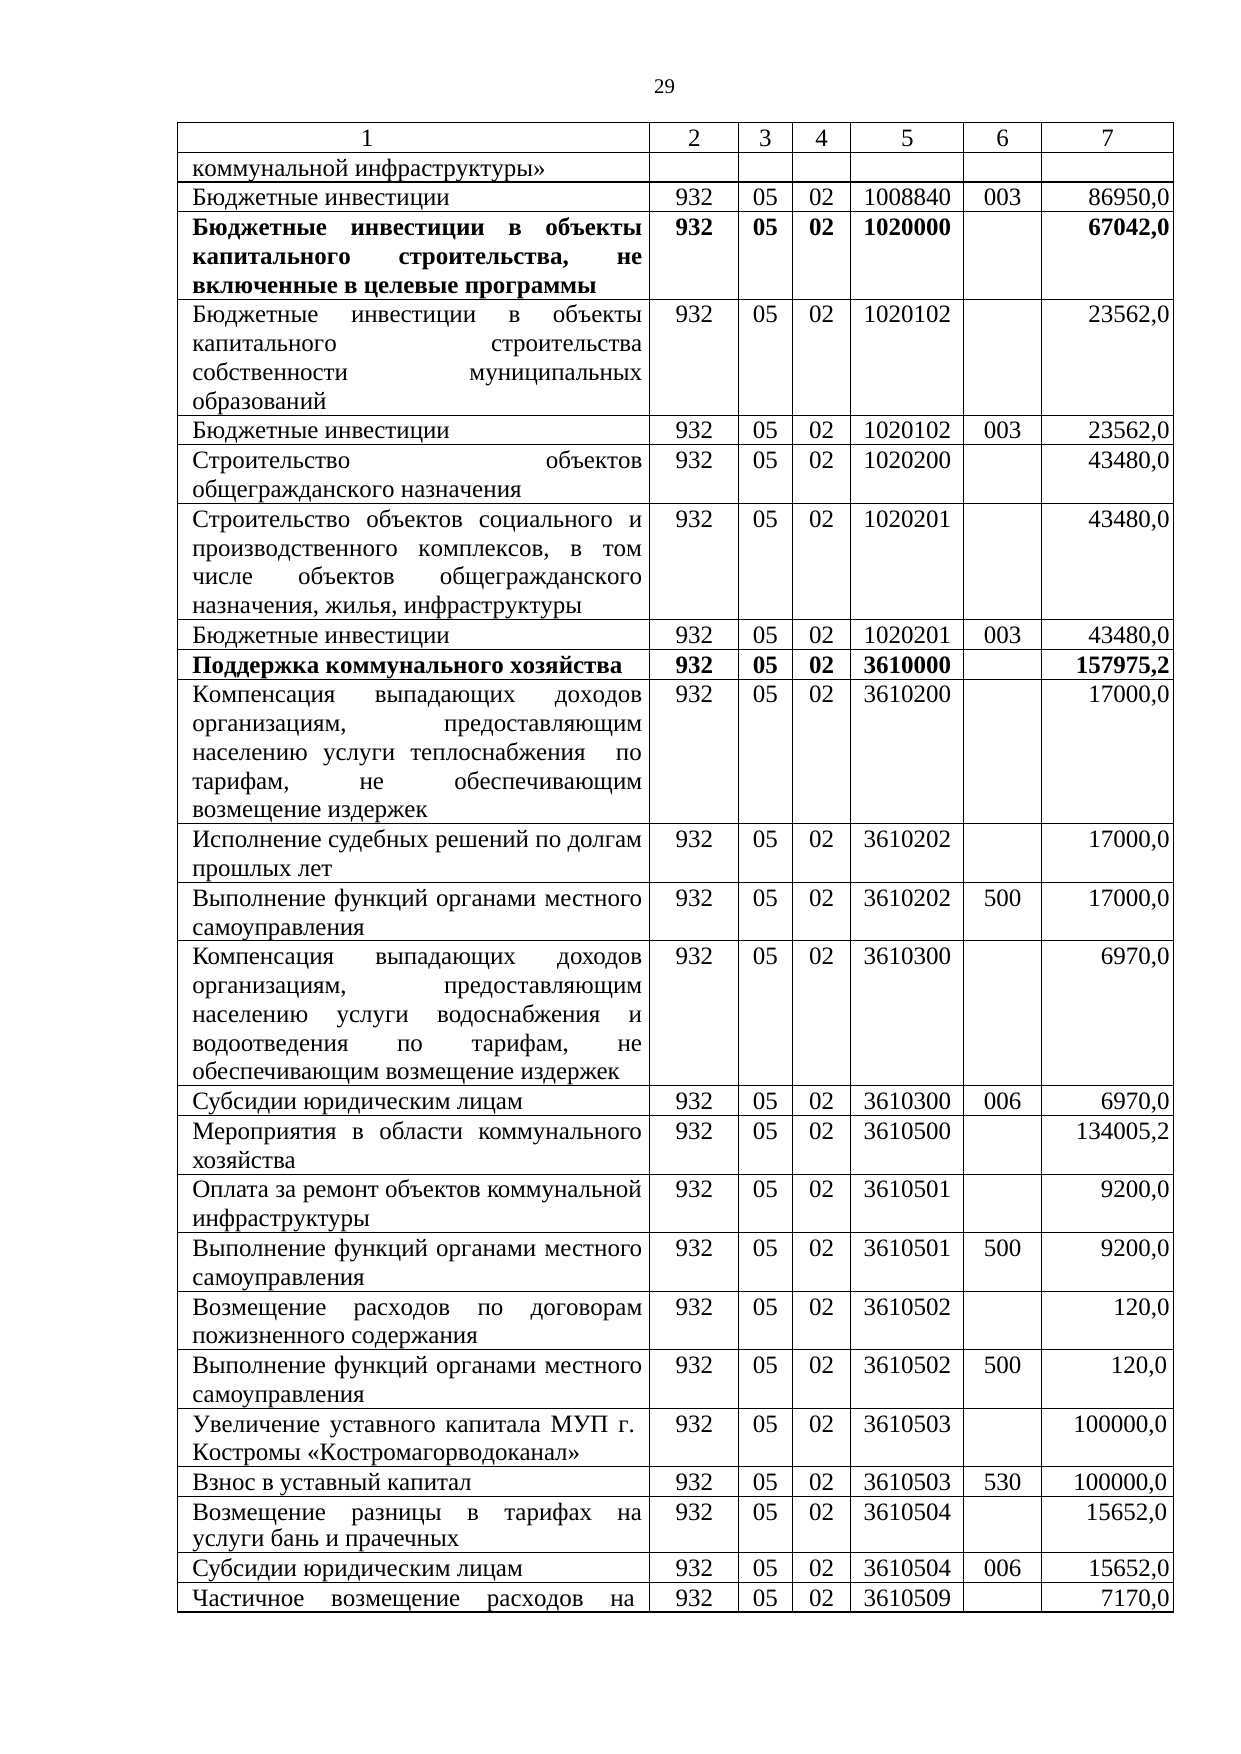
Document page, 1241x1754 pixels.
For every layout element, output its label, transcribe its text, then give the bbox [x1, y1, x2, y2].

table_cell 02 [793, 941, 850, 1085]
table_cell Бюджетные инвестиции [178, 416, 649, 444]
table_cell [1174, 1115, 1211, 1173]
table_cell 05 [739, 1175, 792, 1232]
table_cell [1174, 882, 1211, 940]
table_cell 1020102 [851, 300, 963, 414]
table_cell 02 [793, 650, 850, 678]
table_cell 932 [650, 416, 738, 444]
table_cell 3610202 [851, 824, 963, 882]
table_cell [964, 1116, 1041, 1173]
table_cell Выполнение функций органами местного самоуправления [178, 883, 649, 940]
table_cell 05 [739, 212, 792, 298]
table_header [1174, 122, 1211, 152]
table_cell 932 [650, 1233, 738, 1291]
table_cell 1020201 [851, 620, 963, 649]
table_cell Возмещение расходов по договорам пожизненного содержания [178, 1292, 649, 1349]
table_cell 02 [793, 416, 850, 444]
table_cell 02 [793, 1467, 850, 1496]
table_cell Оплата за ремонт объектов коммунальной инфраструктуры [178, 1175, 649, 1232]
table_cell 9200,0 [1042, 1175, 1173, 1232]
table_cell [1174, 1582, 1211, 1611]
table_cell [964, 941, 1041, 1085]
table_cell Строительство объектов социального и производственного комплексов, в том числе объектов общегражданского назначения, жилья, инфраструктуры [178, 504, 649, 619]
table_cell 17000,0 [1042, 824, 1173, 882]
table_cell 05 [739, 1583, 792, 1611]
table_cell 003 [964, 416, 1041, 444]
table_cell 05 [739, 504, 792, 619]
table_cell 3610000 [851, 650, 963, 678]
table_cell 02 [793, 680, 850, 823]
table_cell 6970,0 [1042, 941, 1173, 1085]
table_cell 1020102 [851, 416, 963, 444]
table_cell [1174, 211, 1211, 298]
table_cell 932 [650, 1583, 738, 1611]
table_cell 05 [739, 1086, 792, 1115]
table_header 6 [964, 123, 1041, 152]
table_cell 05 [739, 941, 792, 1085]
table_cell 02 [793, 212, 850, 298]
table_cell 43480,0 [1042, 620, 1173, 649]
table_cell 932 [650, 212, 738, 298]
table_cell [1174, 1552, 1211, 1582]
table_cell Мероприятия в области коммунального хозяйства [178, 1116, 649, 1173]
table_cell Поддержка коммунального хозяйства [178, 650, 649, 678]
table_cell [1174, 1408, 1211, 1466]
table_cell 02 [793, 1350, 850, 1408]
table_cell 932 [650, 1553, 738, 1582]
table_cell 003 [964, 620, 1041, 649]
table_cell 3610504 [851, 1553, 963, 1582]
table_cell 05 [739, 824, 792, 882]
table_cell Частичное возмещение расходов на [178, 1583, 649, 1611]
table_cell 05 [739, 1233, 792, 1291]
table_cell 05 [739, 300, 792, 414]
table_cell 02 [793, 824, 850, 882]
table_cell 500 [964, 1350, 1041, 1408]
table_cell [964, 680, 1041, 823]
table_cell 7170,0 [1042, 1583, 1173, 1611]
table_cell 02 [793, 1497, 850, 1552]
table_cell 02 [793, 620, 850, 649]
table_cell 932 [650, 941, 738, 1085]
table_cell 3610501 [851, 1233, 963, 1291]
table_cell 932 [650, 1467, 738, 1496]
table_header 7 [1042, 123, 1173, 152]
table_cell 02 [793, 1116, 850, 1173]
table_cell [964, 153, 1041, 181]
table_cell [650, 153, 738, 181]
table_cell [1174, 1174, 1211, 1232]
table_cell 02 [793, 1292, 850, 1349]
table_cell [964, 1583, 1041, 1611]
table_cell 05 [739, 1409, 792, 1466]
table_cell 23562,0 [1042, 416, 1173, 444]
table_cell 05 [739, 883, 792, 940]
table_cell 932 [650, 1497, 738, 1552]
table_cell 932 [650, 1350, 738, 1408]
table_cell [1174, 152, 1211, 181]
table_cell 157975,2 [1042, 650, 1173, 678]
table_cell Бюджетные инвестиции [178, 620, 649, 649]
table_cell 05 [739, 1292, 792, 1349]
table_cell [1174, 1349, 1211, 1408]
table_cell 02 [793, 883, 850, 940]
table_cell 3610502 [851, 1292, 963, 1349]
table_cell 1020000 [851, 212, 963, 298]
table_cell 3610501 [851, 1175, 963, 1232]
table_cell [964, 1292, 1041, 1349]
table_cell 932 [650, 824, 738, 882]
table_cell 05 [739, 416, 792, 444]
table_cell 932 [650, 1292, 738, 1349]
table_cell [964, 1497, 1041, 1552]
table_cell 02 [793, 1409, 850, 1466]
table_cell 02 [793, 504, 850, 619]
table_cell 67042,0 [1042, 212, 1173, 298]
table_cell 932 [650, 300, 738, 414]
table_cell 02 [793, 183, 850, 211]
table_cell [964, 1409, 1041, 1466]
table_cell Взнос в уставный капитал [178, 1467, 649, 1496]
table_cell [1174, 619, 1211, 649]
table_cell Компенсация выпадающих доходов организациям, предоставляющим населению услуги водоснабжения и водоотведения по тарифам, не обеспечивающим возмещение издержек [178, 941, 649, 1085]
table_cell 23562,0 [1042, 300, 1173, 414]
table_cell 500 [964, 883, 1041, 940]
table_cell 932 [650, 445, 738, 503]
table_cell [793, 153, 850, 181]
table_cell Бюджетные инвестиции [178, 183, 649, 211]
table_cell 3610502 [851, 1350, 963, 1408]
table_cell 05 [739, 183, 792, 211]
table_cell 932 [650, 883, 738, 940]
table_cell 3610500 [851, 1116, 963, 1173]
table_cell 05 [739, 1553, 792, 1582]
table_cell 9200,0 [1042, 1233, 1173, 1291]
table_cell 02 [793, 1583, 850, 1611]
table_cell 100000,0 [1042, 1409, 1173, 1466]
table_cell 05 [739, 1467, 792, 1496]
table_cell Субсидии юридическим лицам [178, 1553, 649, 1582]
table_cell 43480,0 [1042, 504, 1173, 619]
table_cell 02 [793, 1086, 850, 1115]
table_cell 05 [739, 445, 792, 503]
table_cell 02 [793, 300, 850, 414]
table_cell 15652,0 [1042, 1497, 1173, 1552]
table_cell [964, 445, 1041, 503]
table_cell [1174, 940, 1211, 1085]
table_cell 932 [650, 1116, 738, 1173]
table_cell 17000,0 [1042, 883, 1173, 940]
table_cell Выполнение функций органами местного самоуправления [178, 1350, 649, 1408]
table_cell 3610504 [851, 1497, 963, 1552]
table_cell [1174, 649, 1211, 678]
table_cell 05 [739, 680, 792, 823]
table_cell Возмещение разницы в тарифах на услуги бань и прачечных [178, 1497, 649, 1552]
table_cell 006 [964, 1553, 1041, 1582]
table_cell 3610503 [851, 1409, 963, 1466]
table_cell [1174, 1085, 1211, 1115]
table_cell [1174, 1496, 1211, 1552]
table_cell [1174, 415, 1211, 444]
table_cell 932 [650, 1409, 738, 1466]
table_cell 1020201 [851, 504, 963, 619]
table_header 3 [739, 123, 792, 152]
table_cell [964, 650, 1041, 678]
table_cell 02 [793, 445, 850, 503]
table_cell Бюджетные инвестиции в объекты капитального строительства собственности муниципальных образований [178, 300, 649, 414]
table_cell 05 [739, 1497, 792, 1552]
table_header 2 [650, 123, 738, 152]
table_cell Выполнение функций органами местного самоуправления [178, 1233, 649, 1291]
table_cell [1174, 1466, 1211, 1496]
table_cell 02 [793, 1553, 850, 1582]
table_cell 02 [793, 1175, 850, 1232]
table_header 1 [178, 123, 649, 152]
table_cell 86950,0 [1042, 183, 1173, 211]
table_cell Исполнение судебных решений по долгам прошлых лет [178, 824, 649, 882]
table_cell [1174, 181, 1211, 211]
table_cell [739, 153, 792, 181]
table_cell 100000,0 [1042, 1467, 1173, 1496]
table_cell 3610200 [851, 680, 963, 823]
table_cell [964, 504, 1041, 619]
table_cell 1008840 [851, 183, 963, 211]
table_cell 003 [964, 183, 1041, 211]
table_cell 932 [650, 1086, 738, 1115]
table_cell [964, 824, 1041, 882]
table_cell [964, 1175, 1041, 1232]
table_cell 05 [739, 620, 792, 649]
table_cell 6970,0 [1042, 1086, 1173, 1115]
table_cell 05 [739, 650, 792, 678]
table_cell 15652,0 [1042, 1553, 1173, 1582]
table_cell 17000,0 [1042, 680, 1173, 823]
table_cell 3610503 [851, 1467, 963, 1496]
table_header 4 [793, 123, 850, 152]
table_cell [1174, 503, 1211, 619]
table_cell 932 [650, 1175, 738, 1232]
table_cell 500 [964, 1233, 1041, 1291]
table_cell 43480,0 [1042, 445, 1173, 503]
table_cell 120,0 [1042, 1292, 1173, 1349]
table_cell 932 [650, 680, 738, 823]
table_cell 134005,2 [1042, 1116, 1173, 1173]
table_cell Субсидии юридическим лицам [178, 1086, 649, 1115]
table_cell Бюджетные инвестиции в объекты капитального строительства, не включенные в целевые программы [178, 212, 649, 298]
table_cell Увеличение уставного капитала МУП г. Костромы «Костромагорводоканал» [178, 1409, 649, 1466]
table_cell Строительство объектов общегражданского назначения [178, 445, 649, 503]
table_cell 3610509 [851, 1583, 963, 1611]
table_cell [964, 212, 1041, 298]
table_cell 932 [650, 183, 738, 211]
table_cell [1174, 1232, 1211, 1291]
table_cell [1174, 1291, 1211, 1349]
table_cell 3610300 [851, 1086, 963, 1115]
table_cell [1174, 823, 1211, 882]
table_cell [964, 300, 1041, 414]
table_cell 02 [793, 1233, 850, 1291]
table_cell [1174, 679, 1211, 823]
table_cell 3610300 [851, 941, 963, 1085]
table_cell 05 [739, 1350, 792, 1408]
table_cell 05 [739, 1116, 792, 1173]
table_cell [1174, 444, 1211, 503]
table_cell [1042, 153, 1173, 181]
table_header 5 [851, 123, 963, 152]
table_cell 932 [650, 650, 738, 678]
table_cell коммунальной инфраструктуры» [178, 153, 649, 181]
table_cell 932 [650, 504, 738, 619]
table_cell 1020200 [851, 445, 963, 503]
table_cell 932 [650, 620, 738, 649]
table_cell 120,0 [1042, 1350, 1173, 1408]
table_cell 3610202 [851, 883, 963, 940]
table_cell Компенсация выпадающих доходов организациям, предоставляющим населению услуги теплоснабжения по тарифам, не обеспечивающим возмещение издержек [178, 680, 649, 823]
table_cell [1174, 299, 1211, 414]
table_cell 006 [964, 1086, 1041, 1115]
table_cell [851, 153, 963, 181]
table_cell 530 [964, 1467, 1041, 1496]
